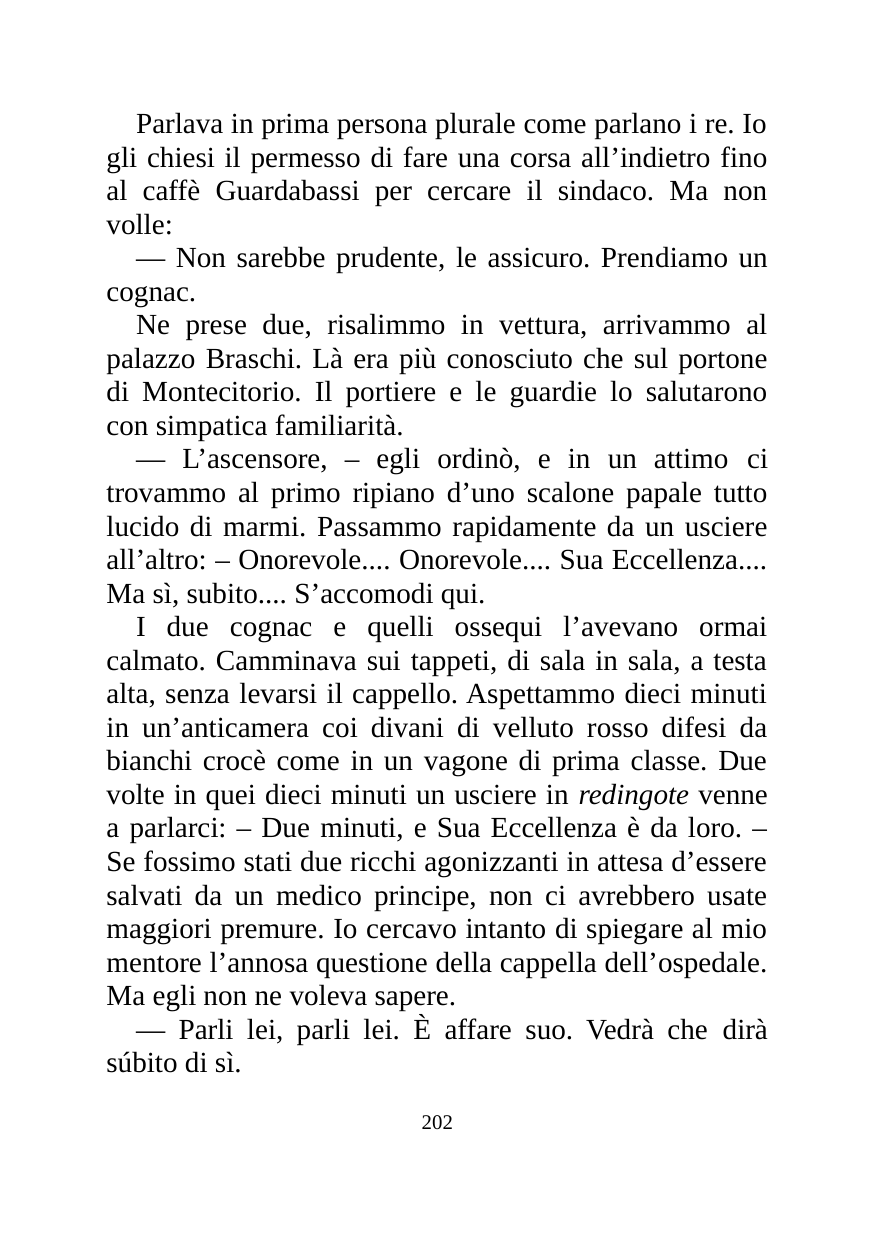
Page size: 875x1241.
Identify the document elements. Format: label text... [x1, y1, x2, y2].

text — Parli lei, parli lei. È affare suo. Vedrà che dirà súbito di sì. [106, 1012, 768, 1079]
text — Non sarebbe prudente, le assicuro. Prendiamo un cognac. [106, 240, 768, 307]
text Ne prese due, risalimmo in vettura, arrivammo al palazzo Braschi. Là era più conosciuto che sul portone di Montecitorio. Il portiere e le guardie lo salutarono con simpatica familiarità. [106, 307, 768, 442]
text — L’ascensore, – egli ordinò, e in un attimo ci trovammo al primo ripiano d’uno scalone papale tutto lucido di marmi. Passammo rapidamente da un usciere all’altro: – Onorevole.... Onorevole.... Sua Eccellenza.... Ma sì, subito.... S’accomodi qui. [106, 442, 768, 609]
text Parlava in prima persona plurale come parlano i re. Io gli chiesi il permesso di fare una corsa all’indietro fino al caffè Guardabassi per cercare il sindaco. Ma non volle: [106, 106, 768, 240]
text I due cognac e quelli ossequi l’avevano ormai calmato. Camminava sui tappeti, di sala in sala, a testa alta, senza levarsi il cappello. Aspettammo dieci minuti in un’anticamera coi divani di velluto rosso difesi da bianchi crocè come in un vagone di prima classe. Due volte in quei dieci minuti un usciere in redingote venne a parlarci: – Due minuti, e Sua Eccellenza è da loro. – Se fossimo stati due ricchi agonizzanti in attesa d’essere salvati da un medico principe, non ci avrebbero usate maggiori premure. Io cercavo intanto di spiegare al mio mentore l’annosa questione della cappella dell’ospedale. Ma egli non ne voleva sapere. [106, 609, 768, 1012]
